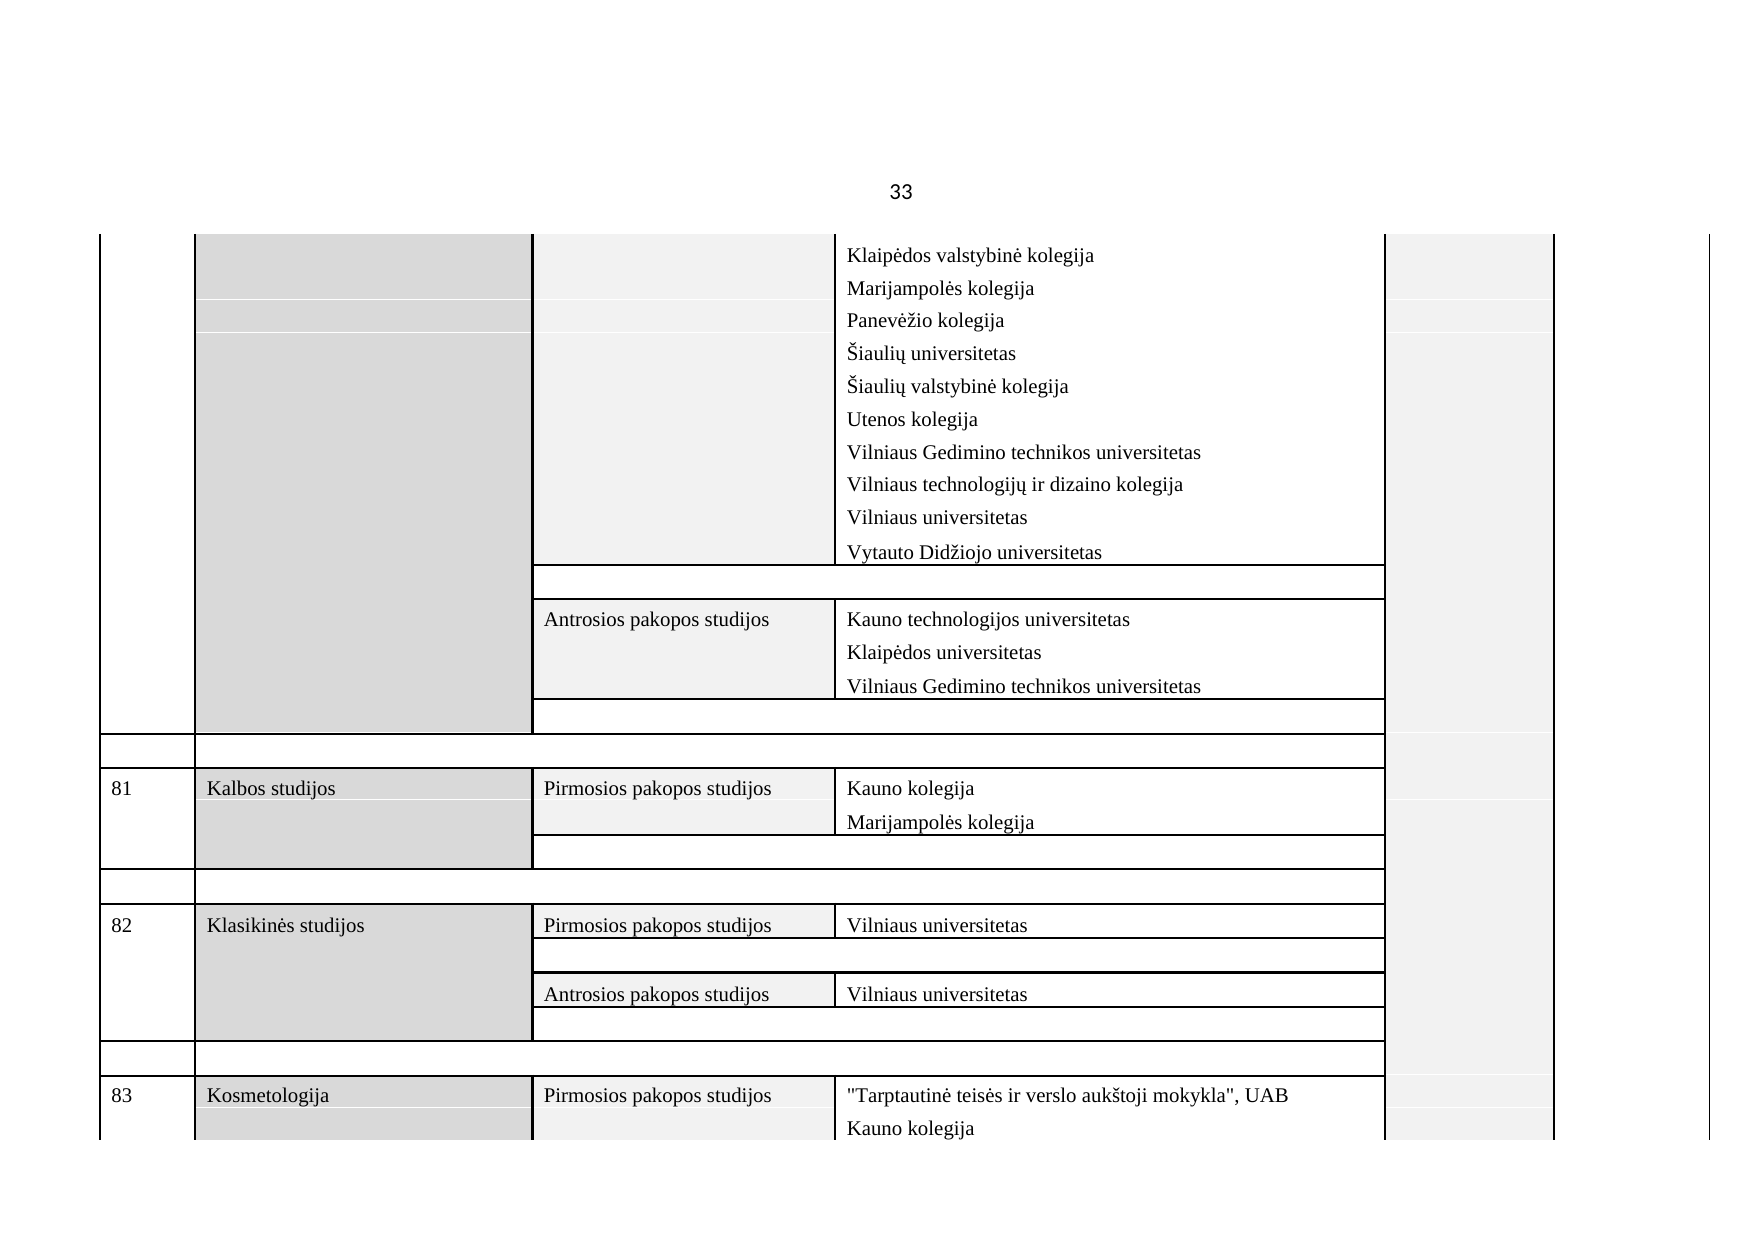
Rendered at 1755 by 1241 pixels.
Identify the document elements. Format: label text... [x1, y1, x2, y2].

table_cell [1386, 698, 1553, 732]
table_cell [835, 870, 1384, 903]
table_cell [1555, 300, 1709, 332]
table_cell [534, 365, 834, 398]
table_cell [101, 598, 194, 631]
table_cell Vilniaus Gedimino technikos universitetas [836, 664, 1384, 698]
table_cell [1555, 767, 1709, 799]
table_cell Kauno technologijos universitetas [836, 600, 1384, 631]
table_cell [1386, 431, 1553, 464]
table_cell Antrosios pakopos studijos [534, 974, 834, 1006]
table_cell [1555, 365, 1709, 398]
table_cell [534, 529, 834, 564]
table_cell [1555, 464, 1709, 496]
table_cell Kosmetologija [196, 1077, 531, 1107]
table_cell Antrosios pakopos studijos Suma [534, 1008, 1384, 1040]
table_cell [1555, 333, 1709, 365]
table_cell [101, 431, 194, 464]
table_cell [534, 333, 834, 365]
table_cell [196, 267, 531, 299]
table_cell Vilniaus technologijų ir dizaino kolegija [836, 464, 1384, 496]
table_cell Vytauto Didžiojo universitetas [836, 529, 1384, 564]
table_cell Pirmosios pakopos studijos [534, 1077, 834, 1107]
table_cell [1555, 937, 1709, 971]
table_cell [534, 464, 834, 496]
table_cell [196, 496, 531, 529]
table_cell [1555, 1006, 1709, 1040]
table_cell [1386, 267, 1553, 299]
table_cell [196, 598, 531, 631]
table_cell [1386, 733, 1553, 767]
table_cell [101, 971, 194, 1006]
table_cell [101, 529, 194, 564]
table_cell [101, 870, 194, 903]
table_cell [196, 398, 531, 431]
table_cell [1386, 834, 1553, 868]
table_cell [1386, 971, 1553, 1006]
table_cell [101, 631, 194, 664]
table_cell [835, 1042, 1384, 1074]
table_cell Kalbos studijos [196, 769, 531, 799]
table_cell [534, 234, 834, 267]
table_cell Antrosios pakopos studijos Suma [534, 700, 1384, 732]
table_cell [1555, 971, 1709, 1006]
table_cell [1386, 333, 1553, 365]
table_cell [1555, 733, 1709, 767]
table_cell [1386, 1006, 1553, 1040]
table_cell Pirmosios pakopos studijos Suma [534, 939, 1384, 971]
table_cell 82 [101, 905, 194, 937]
table_cell [196, 464, 531, 496]
table_cell [1386, 529, 1553, 564]
table_cell [101, 698, 194, 732]
table_cell [1555, 664, 1709, 698]
table_cell [196, 698, 531, 732]
table_cell [1386, 664, 1553, 698]
table_cell [1555, 868, 1709, 903]
table_cell [534, 398, 834, 431]
table_cell Panevėžio kolegija [836, 300, 1384, 332]
table_cell Pirmosios pakopos studijos [534, 769, 834, 799]
table_cell [196, 333, 531, 365]
table_cell [1555, 267, 1709, 299]
table_cell [101, 1108, 194, 1140]
table_cell [534, 431, 834, 464]
table_cell "Tarptautinė teisės ir verslo aukštoji mokykla", UAB [836, 1077, 1384, 1107]
table_cell 81 [101, 769, 194, 799]
table_cell Klasikinės studijos Suma [196, 1042, 835, 1074]
table_cell [1386, 464, 1553, 496]
table_cell [1555, 398, 1709, 431]
table_cell [101, 735, 194, 767]
table_cell [1386, 767, 1553, 799]
table_cell [1386, 1075, 1553, 1107]
table_cell [101, 1042, 194, 1074]
table_cell Šiaulių universitetas [836, 333, 1384, 365]
table_cell [196, 631, 531, 664]
table_cell [101, 267, 194, 299]
table_cell Marijampolės kolegija [836, 800, 1384, 834]
table_cell [533, 870, 835, 903]
table_cell Marijampolės kolegija [836, 267, 1384, 299]
table_cell Klasikinės studijos [196, 905, 531, 937]
table_cell [1555, 800, 1709, 834]
table_cell Vilniaus Gedimino technikos universitetas [836, 431, 1384, 464]
table_cell 83 [101, 1077, 194, 1107]
table_cell [1555, 431, 1709, 464]
table_cell [101, 664, 194, 698]
table_cell [101, 496, 194, 529]
table_cell [101, 300, 194, 332]
table_cell [534, 496, 834, 529]
table_cell [1386, 234, 1553, 267]
table_cell [101, 365, 194, 398]
table_cell [101, 464, 194, 496]
table_cell Šiaulių valstybinė kolegija [836, 365, 1384, 398]
table_cell [1555, 529, 1709, 564]
table_cell Klaipėdos valstybinė kolegija [836, 234, 1384, 267]
table_cell [1386, 903, 1553, 937]
table_cell [534, 664, 834, 698]
table_cell [1555, 1040, 1709, 1074]
table_cell [196, 564, 531, 598]
table_cell [1555, 234, 1709, 267]
table_cell [1555, 834, 1709, 868]
table_cell Pirmosios pakopos studijos Suma [534, 566, 1384, 598]
table_cell [196, 800, 531, 834]
table_cell Antrosios pakopos studijos [534, 600, 834, 631]
table_cell [101, 234, 194, 267]
table_cell Kauno kolegija [836, 769, 1384, 799]
table_cell [1555, 496, 1709, 529]
table_cell [1555, 903, 1709, 937]
table_cell [1386, 365, 1553, 398]
table_cell [1555, 564, 1709, 598]
table_cell [1386, 1108, 1553, 1140]
table_cell [534, 300, 834, 332]
table_cell [1386, 800, 1553, 834]
table_cell Kauno kolegija [836, 1108, 1384, 1140]
table_cell [101, 398, 194, 431]
table_cell [1386, 868, 1553, 903]
table_cell [534, 1108, 834, 1140]
table_cell Utenos kolegija [836, 398, 1384, 431]
table_cell [101, 937, 194, 971]
table_cell Vilniaus universitetas [836, 496, 1384, 529]
table_cell [1386, 598, 1553, 631]
table_cell [101, 800, 194, 834]
table_cell [1386, 1040, 1553, 1074]
table_cell [101, 1006, 194, 1040]
table_cell [196, 431, 531, 464]
table_cell [196, 1006, 531, 1040]
table_cell [1386, 496, 1553, 529]
table_cell Kalbos studijos Suma [196, 870, 532, 903]
table_cell [101, 834, 194, 868]
table_cell [835, 735, 1384, 767]
table_cell [196, 234, 531, 267]
table_cell [1555, 698, 1709, 732]
table_cell [196, 971, 531, 1006]
table_cell [1386, 398, 1553, 431]
table_cell [196, 664, 531, 698]
table_cell [1555, 1075, 1709, 1107]
table_cell [101, 333, 194, 365]
table_cell [1555, 598, 1709, 631]
table_cell Pirmosios pakopos studijos [534, 905, 834, 937]
table_cell [1555, 1108, 1709, 1140]
table_cell [534, 631, 834, 664]
table_cell [196, 1108, 531, 1140]
table_cell [534, 267, 834, 299]
table_cell Informatikos inžinerija Suma [196, 735, 835, 767]
table_cell [196, 529, 531, 564]
table_cell [196, 300, 531, 332]
table_cell [1386, 631, 1553, 664]
table_cell [1386, 300, 1553, 332]
table_cell [101, 564, 194, 598]
table_cell [534, 800, 834, 834]
table_cell Klaipėdos universitetas [836, 631, 1384, 664]
table_cell [1555, 631, 1709, 664]
table_cell [196, 365, 531, 398]
table_cell Vilniaus universitetas [836, 974, 1384, 1006]
table_cell Pirmosios pakopos studijos Suma [534, 836, 1384, 868]
table_cell [196, 937, 531, 971]
table_cell [1386, 564, 1553, 598]
table_cell [196, 834, 531, 868]
table_cell Vilniaus universitetas [836, 905, 1384, 937]
table_cell [1386, 937, 1553, 971]
